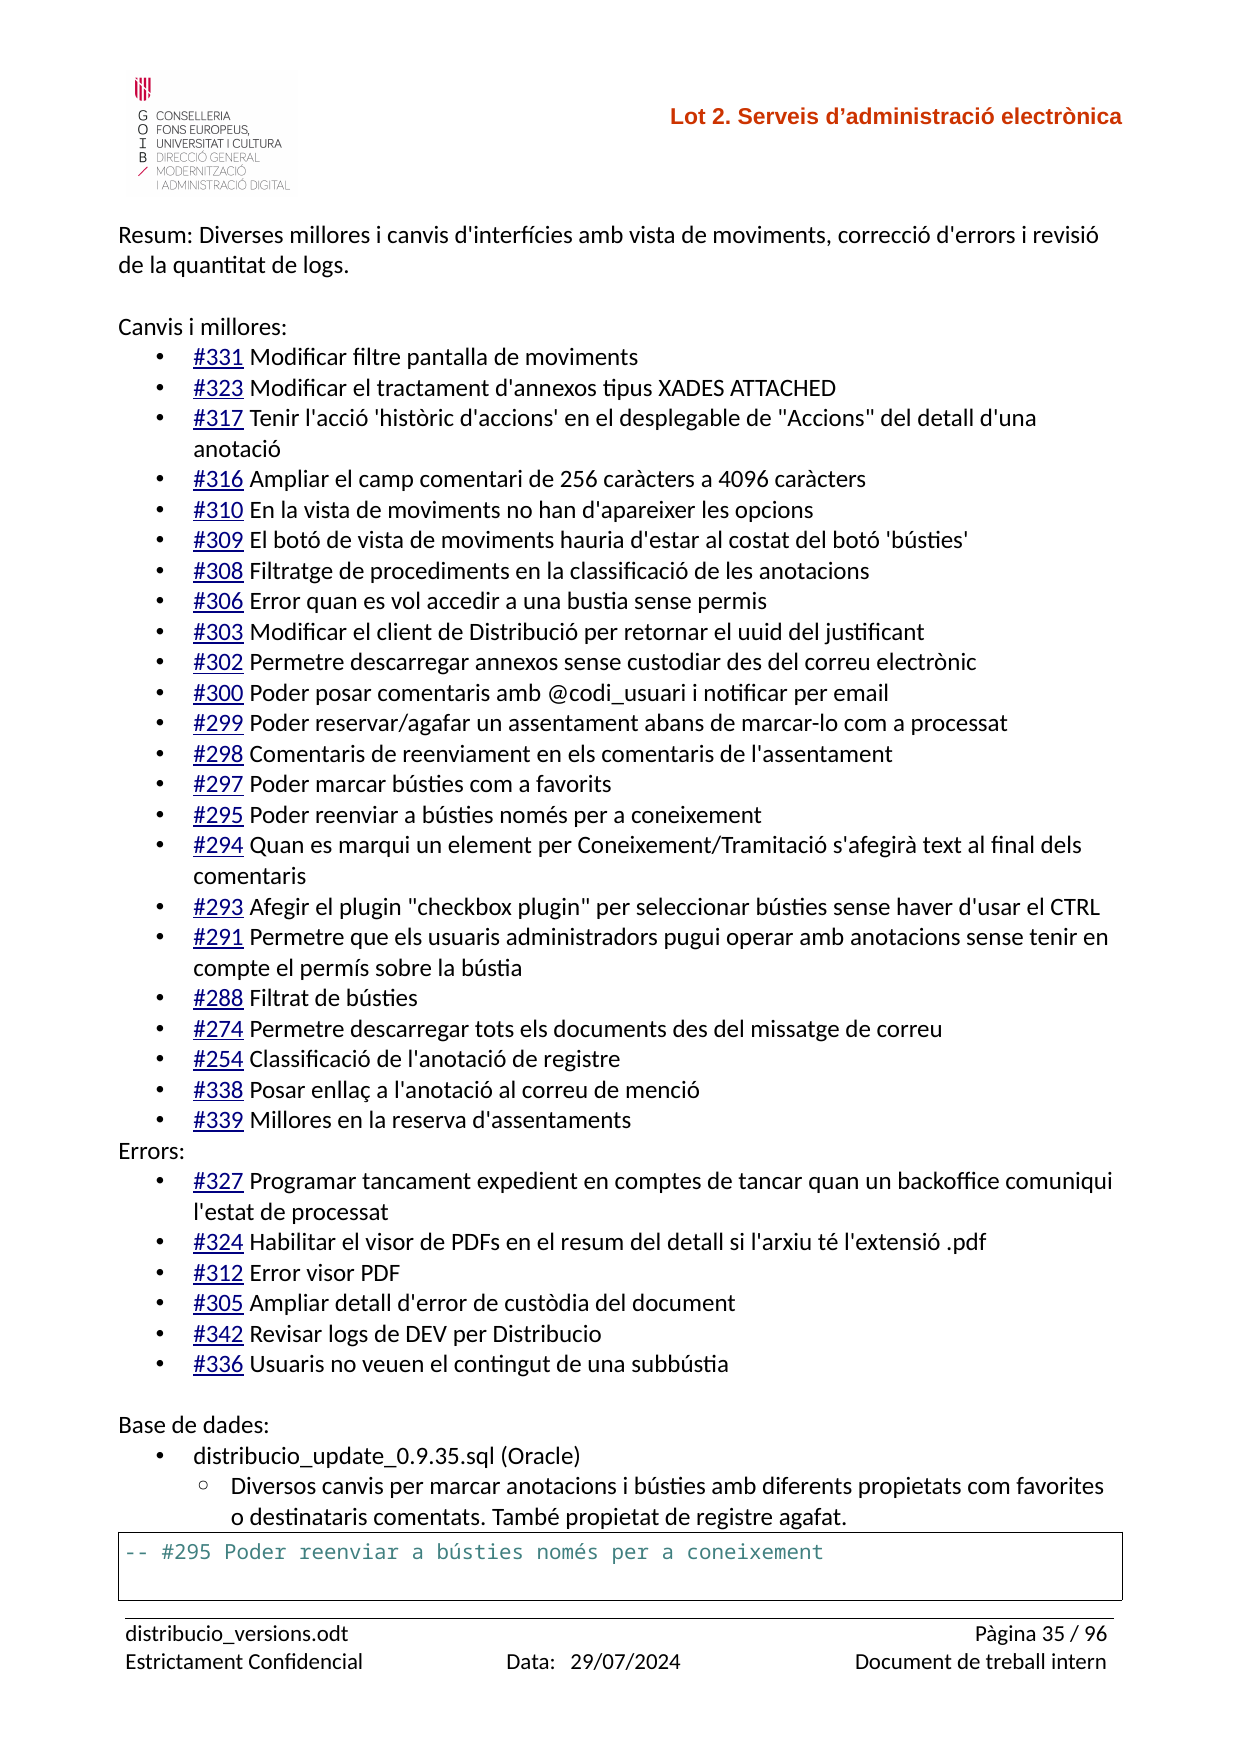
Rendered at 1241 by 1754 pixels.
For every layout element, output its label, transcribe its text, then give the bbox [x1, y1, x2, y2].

text Errors: [118, 1135, 1122, 1165]
list #308 Filtratge de procediments en la classificació de les anotacions [156, 555, 1122, 585]
list #298 Comentaris de reenviament en els comentaris de l'assentament [156, 738, 1122, 768]
list #342 Revisar logs de DEV per Distribucio [156, 1318, 1122, 1348]
list #293 Afegir el plugin "checkbox plugin" per seleccionar bústies sense haver d'usar el CTRL [156, 891, 1122, 921]
list #291 Permetre que els usuaris administradors pugui operar amb anotacions sense tenir en compte el permís sobre la bústia [156, 921, 1122, 982]
picture [126, 70, 299, 197]
list #336 Usuaris no veuen el contingut de una subbústia [156, 1348, 1122, 1379]
list #302 Permetre descarregar annexos sense custodiar des del correu electrònic [156, 646, 1122, 677]
list #305 Ampliar detall d'error de custòdia del document [156, 1287, 1122, 1318]
list #338 Posar enllaç a l'anotació al correu de menció [156, 1074, 1122, 1104]
table_header -- #295 Poder reenviar a bústies només per a coneixement [119, 1533, 1122, 1600]
list #294 Quan es marqui un element per Coneixement/Tramitació s'afegirà text al final dels comentaris [156, 829, 1122, 891]
list #323 Modificar el tractament d'annexos tipus XADES ATTACHED [156, 372, 1122, 402]
list #310 En la vista de moviments no han d'apareixer les opcions [156, 494, 1122, 524]
list #331 Modificar filtre pantalla de moviments [156, 341, 1122, 372]
text Base de dades: [118, 1409, 1122, 1440]
list Diversos canvis per marcar anotacions i bústies amb diferents propietats com favorites o destinataris comentats. També propietat de registre agafat. [193, 1471, 1122, 1532]
list #317 Tenir l'acció 'històric d'accions' en el desplegable de "Accions" del detall d'una anotació [156, 402, 1122, 463]
text Resum: Diverses millores i canvis d'interfícies amb vista de moviments, correcció d'errors i revisió de la quantitat de logs. [118, 219, 1122, 280]
list #312 Error visor PDF [156, 1257, 1122, 1287]
list #316 Ampliar el camp comentari de 256 caràcters a 4096 caràcters [156, 463, 1122, 494]
list #274 Permetre descarregar tots els documents des del missatge de correu [156, 1013, 1122, 1043]
list #288 Filtrat de bústies [156, 982, 1122, 1013]
list #299 Poder reservar/agafar un assentament abans de marcar-lo com a processat [156, 707, 1122, 738]
list distribucio_update_0.9.35.sql (Oracle) [156, 1440, 1122, 1471]
list #306 Error quan es vol accedir a una bustia sense permis [156, 585, 1122, 616]
list #339 Millores en la reserva d'assentaments [156, 1104, 1122, 1135]
list #324 Habilitar el visor de PDFs en el resum del detall si l'arxiu té l'extensió .pdf [156, 1226, 1122, 1257]
list #309 El botó de vista de moviments hauria d'estar al costat del botó 'bústies' [156, 524, 1122, 555]
text Canvis i millores: [118, 311, 1122, 341]
list #254 Classificació de l'anotació de registre [156, 1043, 1122, 1074]
list #327 Programar tancament expedient en comptes de tancar quan un backoffice comuniqui l'estat de processat [156, 1165, 1122, 1226]
list #297 Poder marcar bústies com a favorits [156, 768, 1122, 799]
list #300 Poder posar comentaris amb @codi_usuari i notificar per email [156, 677, 1122, 707]
list #303 Modificar el client de Distribució per retornar el uuid del justificant [156, 616, 1122, 646]
list #295 Poder reenviar a bústies només per a coneixement [156, 799, 1122, 829]
